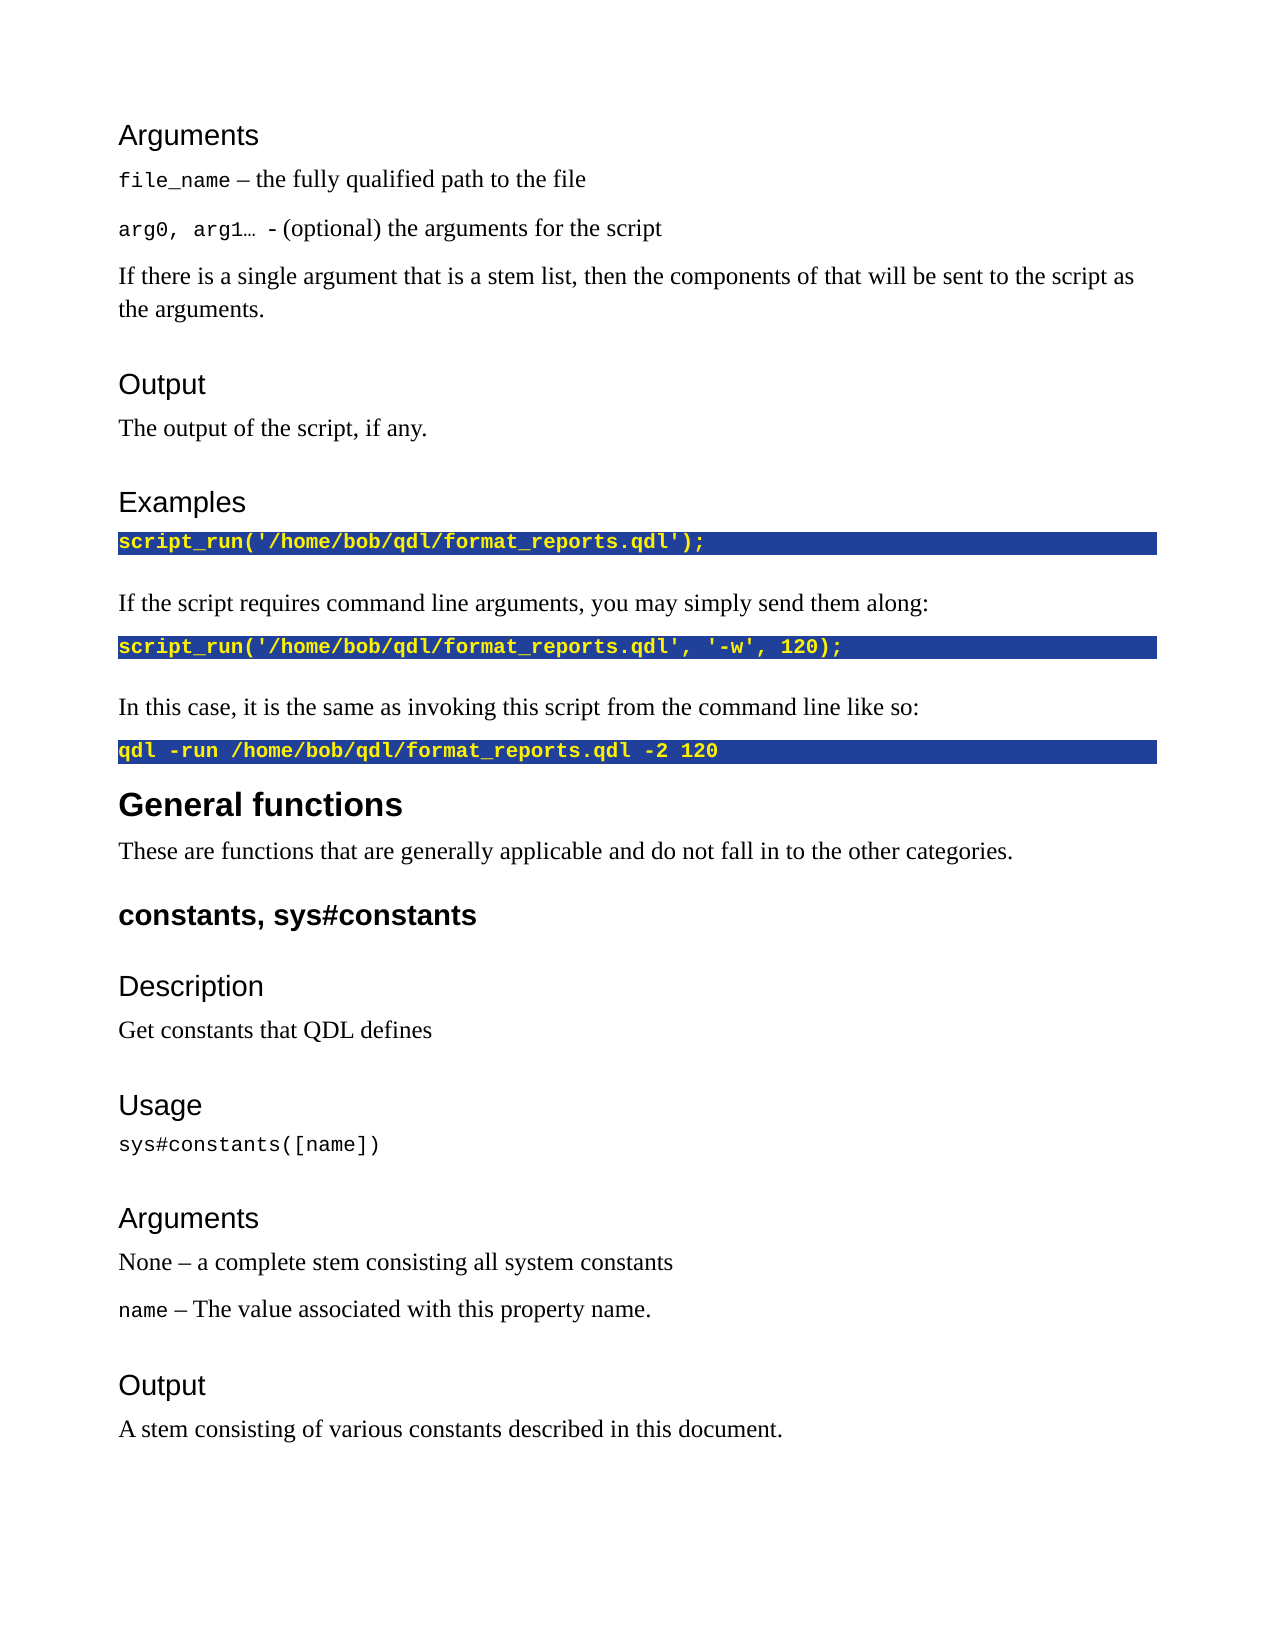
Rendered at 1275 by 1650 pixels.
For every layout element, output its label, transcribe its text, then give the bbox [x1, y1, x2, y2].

text arg0, arg1… - (optional) the arguments for the script [118, 213, 1157, 242]
subtitle General functions [118, 784, 1157, 823]
text script_run('/home/bob/qdl/format_reports.qdl', '-w', 120); [118, 636, 1157, 659]
subtitle Output [118, 1368, 1157, 1401]
subtitle Description [118, 969, 1157, 1003]
text name – The value associated with this property name. [118, 1294, 1157, 1324]
subtitle Arguments [118, 118, 1157, 152]
text sys#constants([name]) [118, 1134, 1157, 1157]
text If there is a single argument that is a stem list, then the components of that will be sent to the script as the arguments. [118, 261, 1157, 323]
text A stem consisting of various constants described in this document. [118, 1414, 1157, 1443]
subtitle Output [118, 367, 1157, 400]
text qdl -run /home/bob/qdl/format_reports.qdl -2 120 [118, 740, 1157, 764]
text file_name – the fully qualified path to the file [118, 164, 1157, 194]
subtitle constants, sys#constants [118, 898, 1157, 932]
text Get constants that QDL defines [118, 1015, 1157, 1044]
text If the script requires command line arguments, you may simply send them along: [118, 555, 1157, 617]
text None – a complete stem consisting all system constants [118, 1247, 1157, 1275]
subtitle Arguments [118, 1201, 1157, 1234]
subtitle Examples [118, 486, 1157, 519]
text These are functions that are generally applicable and do not fall in to the other categories. [118, 836, 1157, 864]
text The output of the script, if any. [118, 413, 1157, 442]
text In this case, it is the same as invoking this script from the command line like so: [118, 659, 1157, 721]
text script_run('/home/bob/qdl/format_reports.qdl'); [118, 532, 1157, 555]
subtitle Usage [118, 1088, 1157, 1121]
